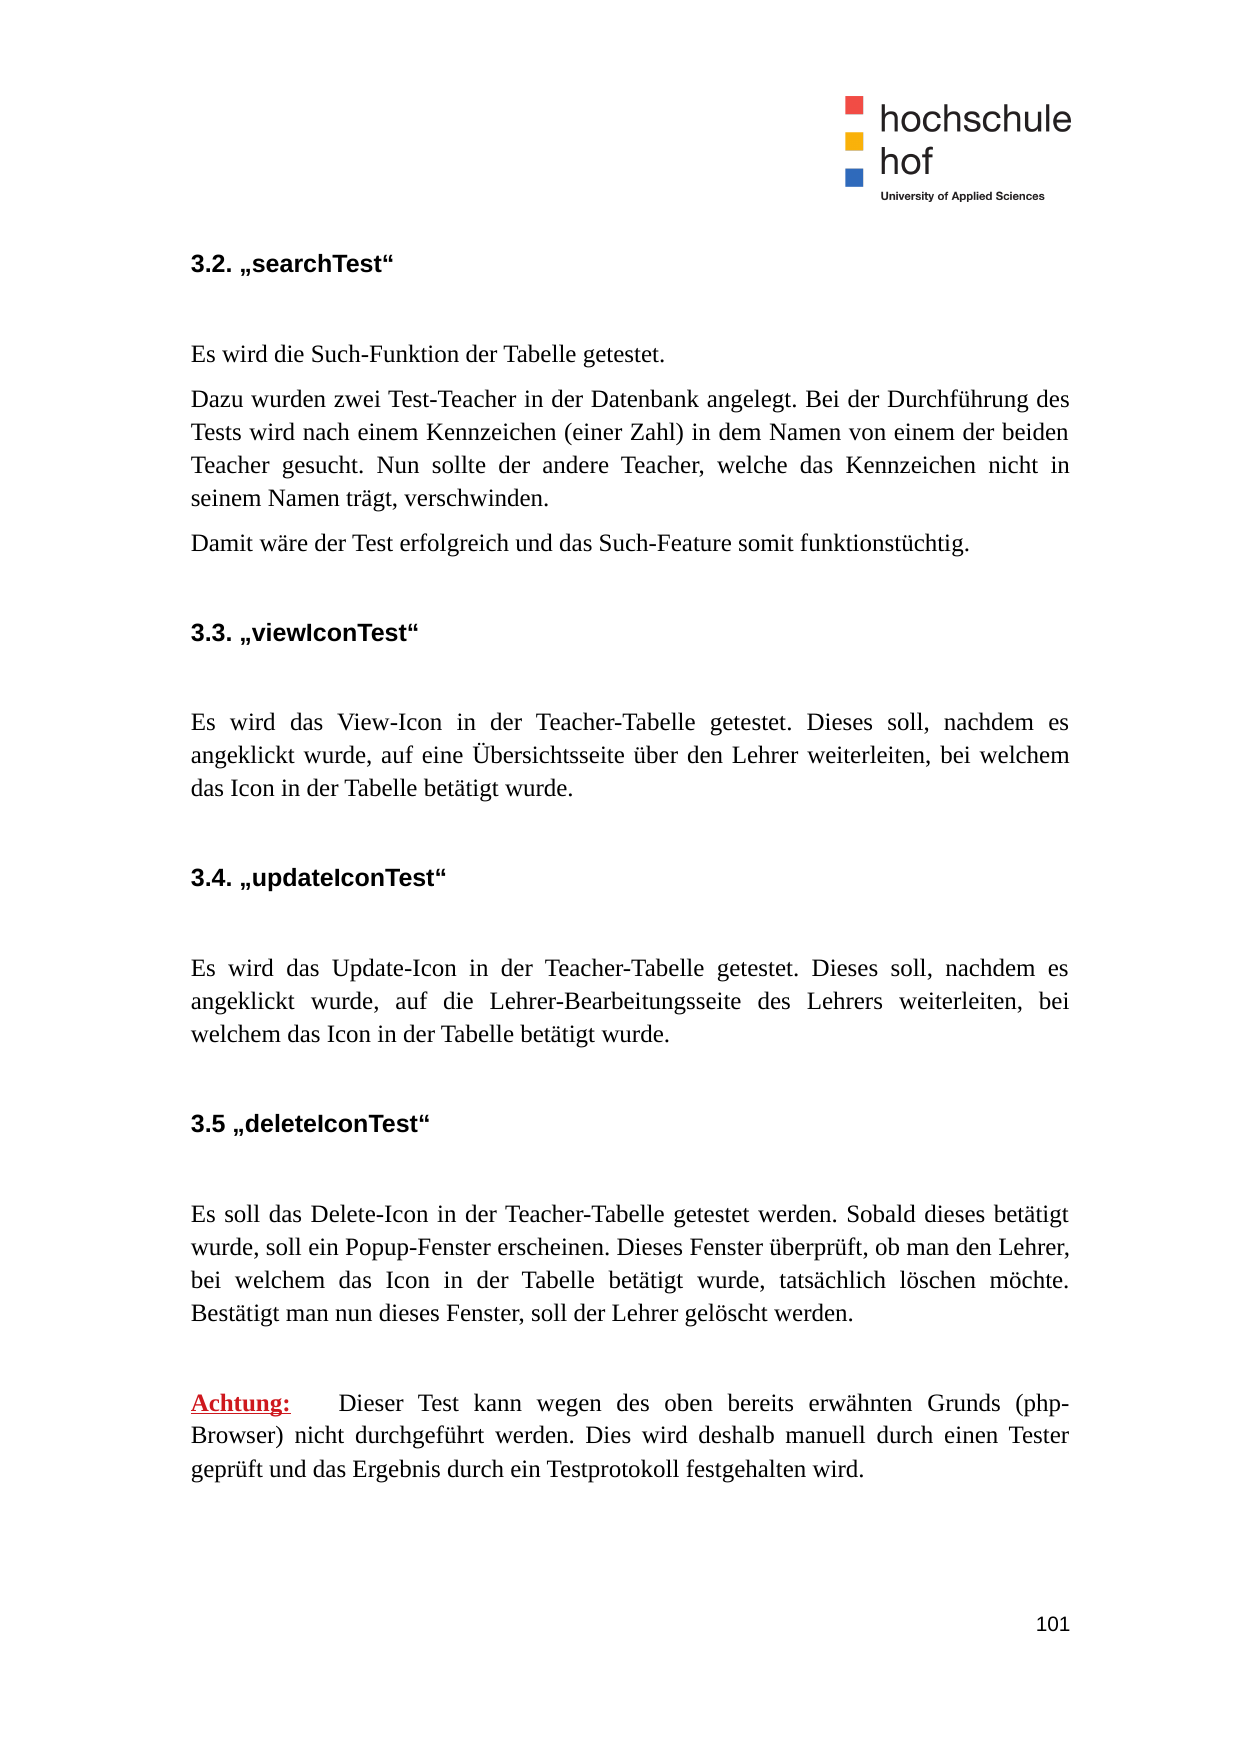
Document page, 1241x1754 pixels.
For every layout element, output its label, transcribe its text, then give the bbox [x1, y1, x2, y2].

text Es wird die Such-Funktion der Tabelle getestet. [191, 339, 1070, 368]
text Damit wäre der Test erfolgreich und das Such-Feature somit funktionstüchtig. [191, 528, 1070, 557]
text Es wird das View-Icon in der Teacher-Tabelle getestet. Dieses soll, nachdem es angeklickt wurde, auf eine Übersichtsseite über den Lehrer weiterleiten, bei welchem das Icon in der Tabelle betätigt wurde. [191, 707, 1070, 802]
text Achtung: Dieser Test kann wegen des oben bereits erwähnten Grunds (php-Browser) nicht durchgeführt werden. Dies wird deshalb manuell durch einen Tester geprüft und das Ergebnis durch ein Testprotokoll festgehalten wird. [191, 1388, 1070, 1482]
text Dazu wurden zwei Test-Teacher in der Datenbank angelegt. Bei der Durchführung des Tests wird nach einem Kennzeichen (einer Zahl) in dem Namen von einem der beiden Teacher gesucht. Nun sollte der andere Teacher, welche das Kennzeichen nicht in seinem Namen trägt, verschwinden. [191, 384, 1070, 512]
text 3.5 „deleteIconTest“ [191, 1109, 1070, 1138]
text 3.4. „updateIconTest“ [191, 863, 1070, 892]
text 3.3. „viewIconTest“ [191, 618, 1070, 646]
text Es soll das Delete-Icon in der Teacher-Tabelle getestet werden. Sobald dieses betätigt wurde, soll ein Popup-Fenster erscheinen. Dieses Fenster überprüft, ob man den Lehrer, bei welchem das Icon in der Tabelle betätigt wurde, tatsächlich löschen möchte. Bestätigt man nun dieses Fenster, soll der Lehrer gelöscht werden. [191, 1199, 1070, 1327]
text Es wird das Update-Icon in der Teacher-Tabelle getestet. Dieses soll, nachdem es angeklickt wurde, auf die Lehrer-Bearbeitungsseite des Lehrers weiterleiten, bei welchem das Icon in der Tabelle betätigt wurde. [191, 953, 1070, 1048]
picture [845, 96, 1071, 202]
text 3.2. „searchTest“ [191, 249, 1070, 278]
